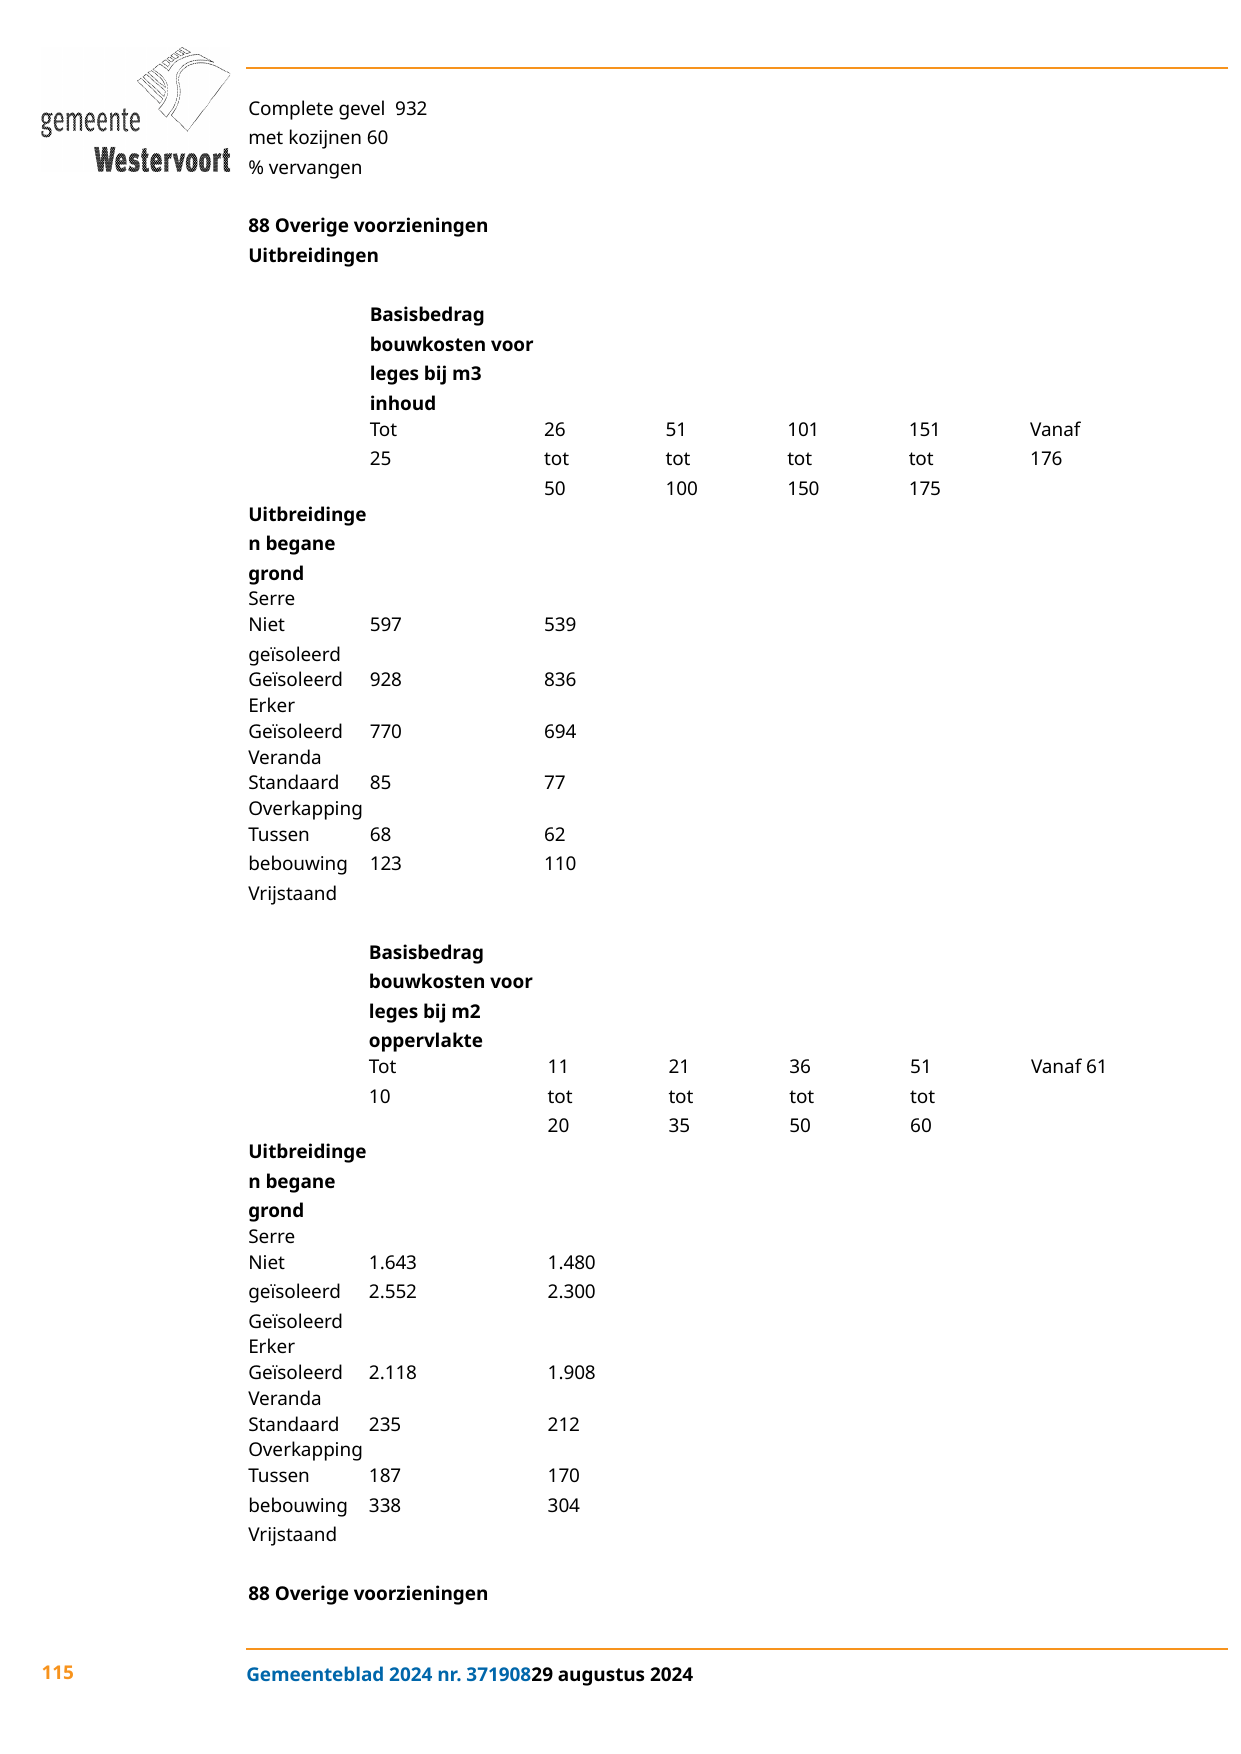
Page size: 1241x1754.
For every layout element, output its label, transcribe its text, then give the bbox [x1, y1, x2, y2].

table_cell [910, 1411, 1031, 1437]
table_cell [910, 1360, 1031, 1385]
table_cell Complete gevel met kozijnen 60 % vervangen [248, 95, 395, 180]
table_cell 836 [544, 667, 665, 692]
table_cell [370, 586, 544, 611]
table_cell [668, 1463, 789, 1547]
table_cell Geïsoleerd [248, 1360, 369, 1385]
table_header Basisbedrag bouwkosten voor leges bij m2 oppervlakte [369, 939, 547, 1053]
table_cell [787, 611, 908, 667]
table_cell [789, 1463, 910, 1547]
table_cell 21 tot 35 [668, 1053, 789, 1138]
table_cell 928 [370, 667, 544, 692]
table_cell [1030, 770, 1152, 795]
table_cell [787, 744, 908, 769]
table_cell 36 tot 50 [789, 1053, 910, 1138]
table_cell Tot 10 [369, 1053, 547, 1138]
table_cell Serre [248, 586, 369, 611]
table_cell Niet geïsoleerd Geïsoleerd [248, 1249, 369, 1334]
table_cell 85 [370, 770, 544, 795]
table_cell [668, 1138, 789, 1223]
table_cell [787, 821, 908, 906]
table_cell 51 tot 60 [910, 1053, 1031, 1138]
table_cell [910, 1223, 1031, 1249]
table_cell [1031, 1437, 1152, 1462]
table_cell [789, 1223, 910, 1249]
table_cell [910, 1334, 1031, 1359]
table_cell [787, 770, 908, 795]
table_cell [544, 795, 665, 821]
table_cell 694 [544, 718, 665, 744]
table_cell [789, 1385, 910, 1411]
table_cell Standaard [248, 770, 369, 795]
table_cell [668, 1411, 789, 1437]
table_cell [1030, 693, 1152, 718]
table_cell [910, 1138, 1031, 1223]
table_cell [1030, 821, 1152, 906]
table_header [248, 939, 369, 1053]
table_cell [910, 1437, 1031, 1462]
table_cell [369, 1385, 547, 1411]
table_cell 1.480 2.300 [548, 1249, 668, 1334]
table_cell Standaard [248, 1411, 369, 1437]
table_cell [909, 611, 1030, 667]
table_cell [665, 693, 787, 718]
table_cell [665, 744, 787, 769]
table_cell [1030, 586, 1152, 611]
text 88 Overige voorzieningen [248, 212, 1152, 238]
table_cell [787, 586, 908, 611]
table_cell [909, 718, 1030, 744]
table_cell [668, 1360, 789, 1385]
table_cell [910, 1385, 1031, 1411]
table_cell [787, 693, 908, 718]
table_cell [789, 1437, 910, 1462]
table_cell 212 [548, 1411, 668, 1437]
table_cell [909, 667, 1030, 692]
text Uitbreidingen [248, 242, 1152, 268]
table_cell [668, 1249, 789, 1334]
table_cell [248, 1053, 369, 1138]
table_cell [789, 1334, 910, 1359]
table_cell Vanaf 176 [1030, 416, 1152, 501]
table_cell [544, 744, 665, 769]
table_cell Veranda [248, 1385, 369, 1411]
table_cell [665, 501, 787, 586]
table_cell [544, 693, 665, 718]
table_cell 62 110 [544, 821, 665, 906]
table_cell [665, 667, 787, 692]
table_cell [370, 795, 544, 821]
table_cell [1031, 1360, 1152, 1385]
table_cell [548, 1138, 668, 1223]
table_cell [789, 1249, 910, 1334]
table_cell 170 304 [548, 1463, 668, 1547]
table_cell Geïsoleerd [248, 667, 369, 692]
table_cell Erker [248, 1334, 369, 1359]
table_cell [370, 501, 544, 586]
table_cell Tot 25 [370, 416, 544, 501]
table_cell [789, 1138, 910, 1223]
table_cell [789, 1411, 910, 1437]
table_cell [668, 1385, 789, 1411]
table_cell [787, 501, 908, 586]
table_cell [1030, 718, 1152, 744]
table_cell [909, 744, 1030, 769]
table_cell Niet geïsoleerd [248, 611, 369, 667]
table_cell [909, 821, 1030, 906]
table_header [248, 301, 369, 416]
table_cell Tussen bebouwing Vrijstaand [248, 1463, 369, 1547]
table_cell [548, 1437, 668, 1462]
table_cell [665, 795, 787, 821]
table_cell Overkapping [248, 795, 369, 821]
table_cell [1030, 795, 1152, 821]
table_cell 77 [544, 770, 665, 795]
table_cell [369, 1334, 547, 1359]
table_cell 2.118 [369, 1360, 547, 1385]
table_cell 539 [544, 611, 665, 667]
table_cell [665, 821, 787, 906]
table_cell [1031, 1463, 1152, 1547]
table_cell [1030, 501, 1152, 586]
table_cell [787, 667, 908, 692]
table_cell 932 [395, 95, 526, 180]
table_cell 26 tot 50 [544, 416, 665, 501]
table_cell Veranda [248, 744, 369, 769]
table_cell 597 [370, 611, 544, 667]
table_cell [789, 1360, 910, 1385]
table_cell [1030, 667, 1152, 692]
table_cell [548, 1385, 668, 1411]
table_cell [787, 795, 908, 821]
table_cell [544, 501, 665, 586]
table_cell [370, 744, 544, 769]
table_cell [668, 1437, 789, 1462]
table_cell 187 338 [369, 1463, 547, 1547]
table_cell [909, 586, 1030, 611]
table_cell 1.643 2.552 [369, 1249, 547, 1334]
table_cell [1030, 744, 1152, 769]
table_cell Overkapping [248, 1437, 369, 1462]
table_cell 11 tot 20 [548, 1053, 668, 1138]
table_cell [665, 718, 787, 744]
table_cell Serre [248, 1223, 369, 1249]
text 88 Overige voorzieningen [248, 1580, 1152, 1606]
table_cell 1.908 [548, 1360, 668, 1385]
table_cell 68 123 [370, 821, 544, 906]
table_cell [369, 1437, 547, 1462]
table_cell [787, 718, 908, 744]
table_cell [1031, 1385, 1152, 1411]
table_cell [668, 1223, 789, 1249]
table_header Basisbedrag bouwkosten voor leges bij m3 inhoud [370, 301, 544, 416]
table_cell 151 tot 175 [909, 416, 1030, 501]
table_cell Vanaf 61 [1031, 1053, 1152, 1138]
table_cell Erker [248, 693, 369, 718]
table_cell 770 [370, 718, 544, 744]
table_cell Tussen bebouwing Vrijstaand [248, 821, 369, 906]
table_cell [1031, 1411, 1152, 1437]
table_cell [369, 1223, 547, 1249]
table_cell [548, 1334, 668, 1359]
table_cell [548, 1223, 668, 1249]
table_cell [248, 416, 369, 501]
table_cell [1030, 611, 1152, 667]
table_cell [665, 611, 787, 667]
table_cell [1031, 1249, 1152, 1334]
table_cell [544, 586, 665, 611]
table_cell Uitbreidingen begane grond [248, 1138, 369, 1223]
table_cell 51 tot 100 [665, 416, 787, 501]
table_cell [910, 1463, 1031, 1547]
picture [41, 47, 231, 172]
table_cell [910, 1249, 1031, 1334]
table_cell [370, 693, 544, 718]
table_cell [1031, 1223, 1152, 1249]
table_cell [369, 1138, 547, 1223]
table_cell [909, 501, 1030, 586]
table_cell [1031, 1138, 1152, 1223]
table_cell [909, 770, 1030, 795]
table_cell 101 tot 150 [787, 416, 908, 501]
table_cell [668, 1334, 789, 1359]
table_cell [665, 586, 787, 611]
table_cell Geïsoleerd [248, 718, 369, 744]
table_cell [909, 795, 1030, 821]
table_cell Uitbreidingen begane grond [248, 501, 369, 586]
table_cell [1031, 1334, 1152, 1359]
table_cell [909, 693, 1030, 718]
table_cell 235 [369, 1411, 547, 1437]
table_cell [665, 770, 787, 795]
